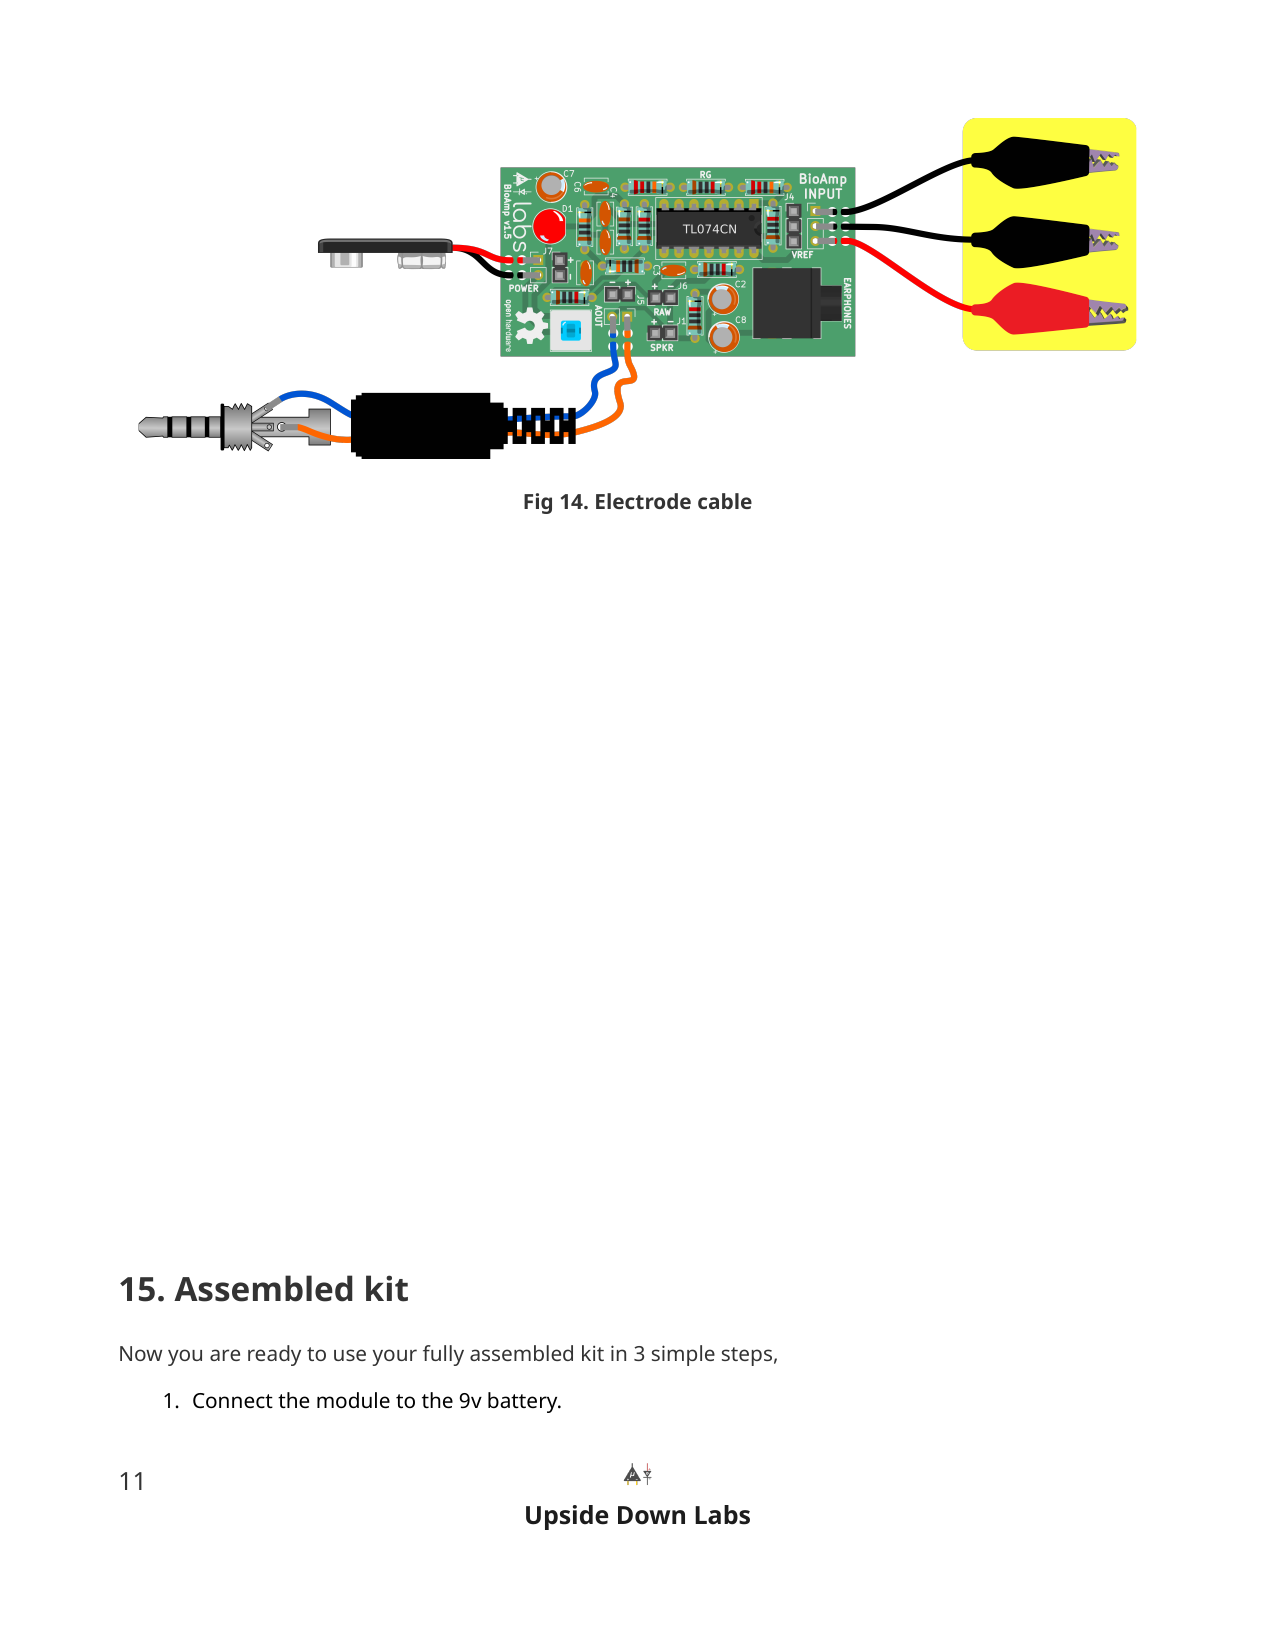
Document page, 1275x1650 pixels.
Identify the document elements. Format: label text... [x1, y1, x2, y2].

picture [138, 118, 1137, 459]
picture [620, 1457, 655, 1491]
list Connect the module to the 9v battery. [162, 1387, 1157, 1415]
text 15. Assembled kit [118, 1266, 1157, 1311]
text Fig 14. Electrode cable [118, 487, 1157, 516]
text Now you are ready to use your fully assembled kit in 3 simple steps, [118, 1339, 1157, 1368]
